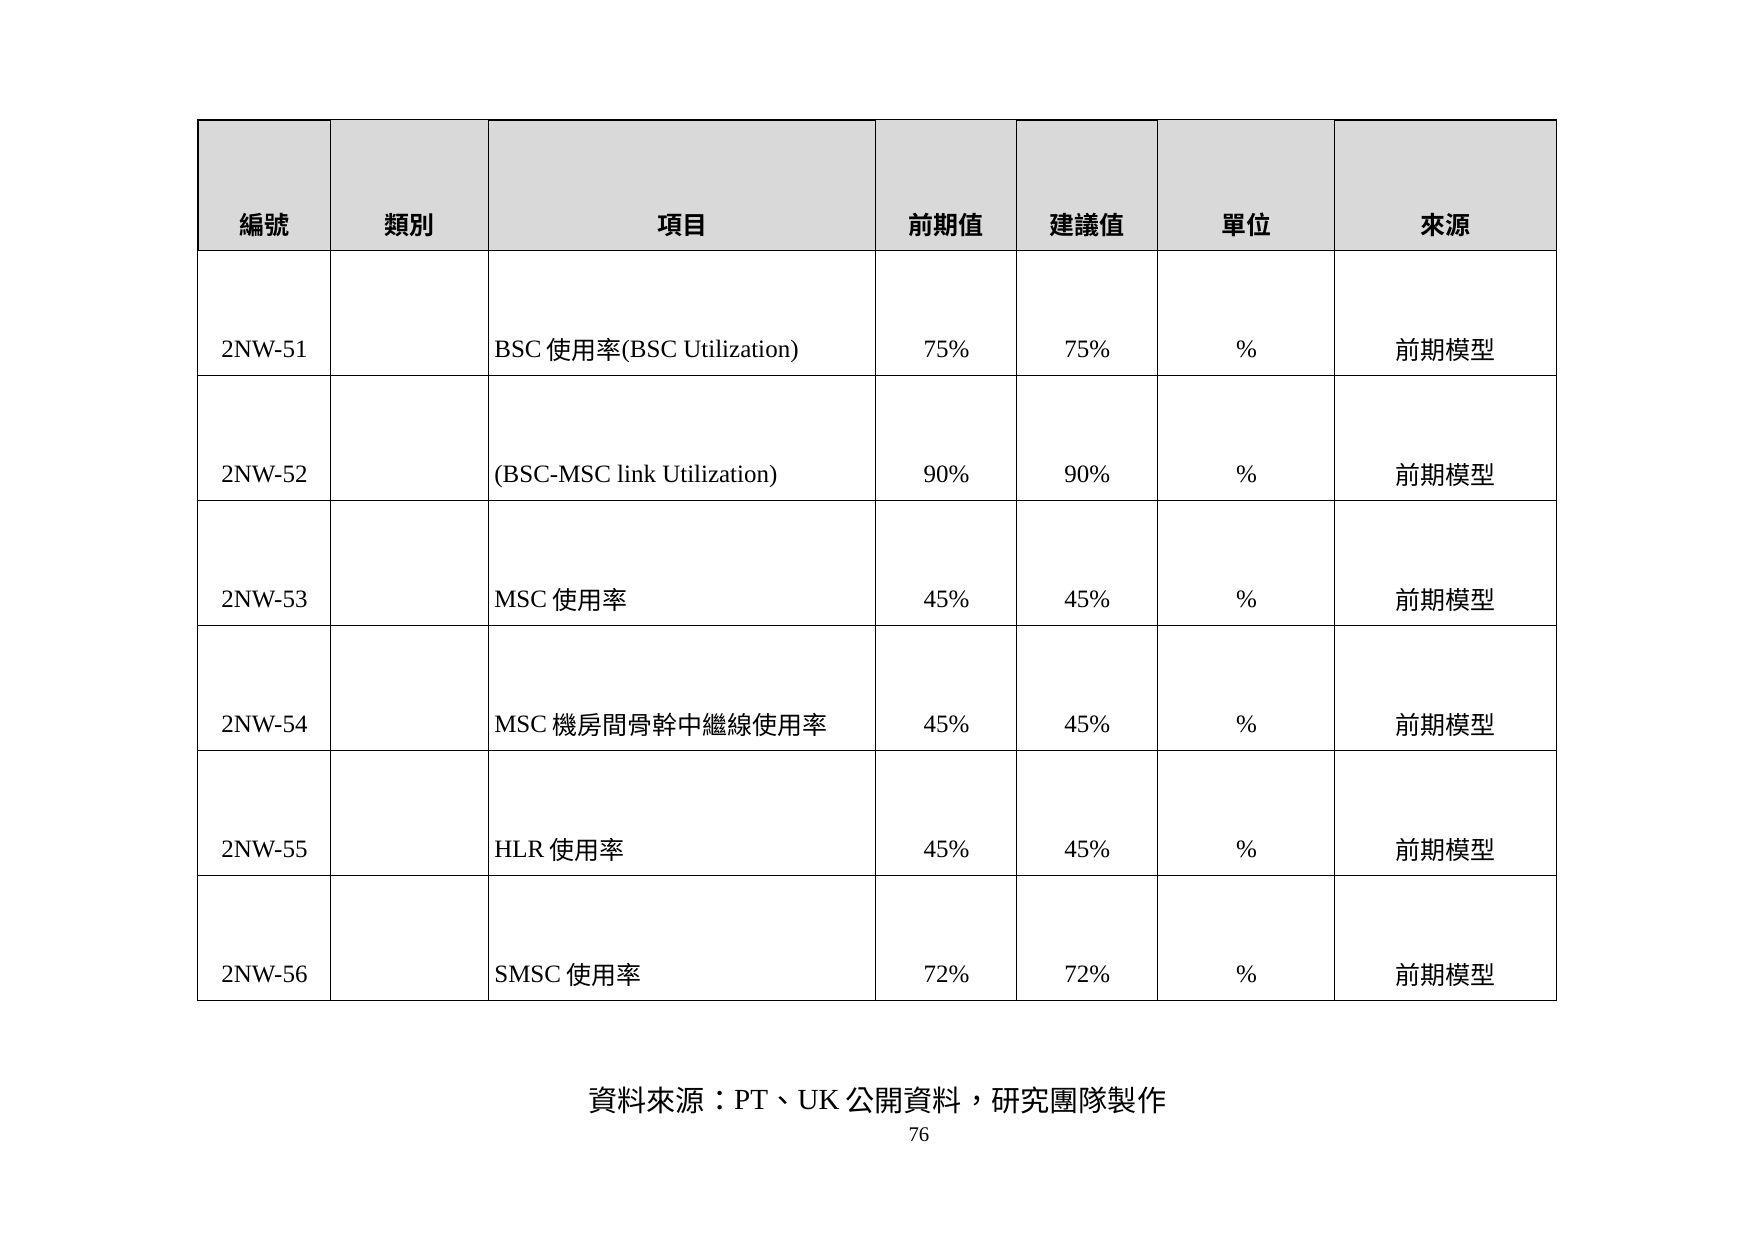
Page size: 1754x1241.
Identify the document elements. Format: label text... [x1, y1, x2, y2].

table_cell 45% [1017, 626, 1157, 750]
table_header 編號 [199, 121, 330, 250]
table_cell 前期模型 [1335, 251, 1556, 375]
table_cell 2NW-53 [198, 501, 330, 625]
table_cell 前期模型 [1335, 376, 1556, 500]
table_cell 90% [876, 376, 1016, 500]
table_cell 前期模型 [1335, 751, 1556, 875]
table_header 項目 [489, 121, 875, 250]
table_cell HLR使用率 [489, 751, 875, 875]
table_cell % [1158, 876, 1334, 1000]
table_cell 75% [1017, 251, 1157, 375]
table_cell [331, 501, 488, 625]
table_cell 2NW-55 [198, 751, 330, 875]
table_cell MSC機房間骨幹中繼線使用率 [489, 626, 875, 750]
table_cell % [1158, 626, 1334, 750]
table_cell 75% [876, 251, 1016, 375]
table_cell (BSC-MSC link Utilization) [489, 376, 875, 500]
table_cell 2NW-54 [198, 626, 330, 750]
table_cell [331, 876, 488, 1000]
table_cell 45% [876, 751, 1016, 875]
table_header 單位 [1158, 120, 1334, 250]
table_cell 2NW-51 [198, 251, 330, 375]
table_cell BSC使用率(BSC Utilization) [489, 251, 875, 375]
table_cell 2NW-56 [198, 876, 330, 1000]
table_cell 45% [1017, 501, 1157, 625]
table_header 來源 [1335, 121, 1556, 250]
table_cell 72% [1017, 876, 1157, 1000]
table_cell 45% [1017, 751, 1157, 875]
table_cell 45% [876, 501, 1016, 625]
table_cell 90% [1017, 376, 1157, 500]
table_cell % [1158, 751, 1334, 875]
table_cell 72% [876, 876, 1016, 1000]
table_header 建議值 [1017, 121, 1157, 250]
table_cell 45% [876, 626, 1016, 750]
table_header 前期值 [876, 120, 1016, 250]
table_cell SMSC使用率 [489, 876, 875, 1000]
table_cell [331, 626, 488, 750]
table_cell MSC使用率 [489, 501, 875, 625]
table_cell [331, 251, 488, 375]
table_cell % [1158, 501, 1334, 625]
table_cell [331, 751, 488, 875]
table_cell % [1158, 376, 1334, 500]
table_cell [331, 376, 488, 500]
text 資料來源：PT、UK公開資料，研究團隊製作 [89, 1057, 1665, 1119]
table_cell 前期模型 [1335, 501, 1556, 625]
table_header 類別 [331, 120, 488, 250]
table_cell % [1158, 251, 1334, 375]
table_cell 前期模型 [1335, 626, 1556, 750]
table_cell 前期模型 [1335, 876, 1556, 1000]
table_cell 2NW-52 [198, 376, 330, 500]
